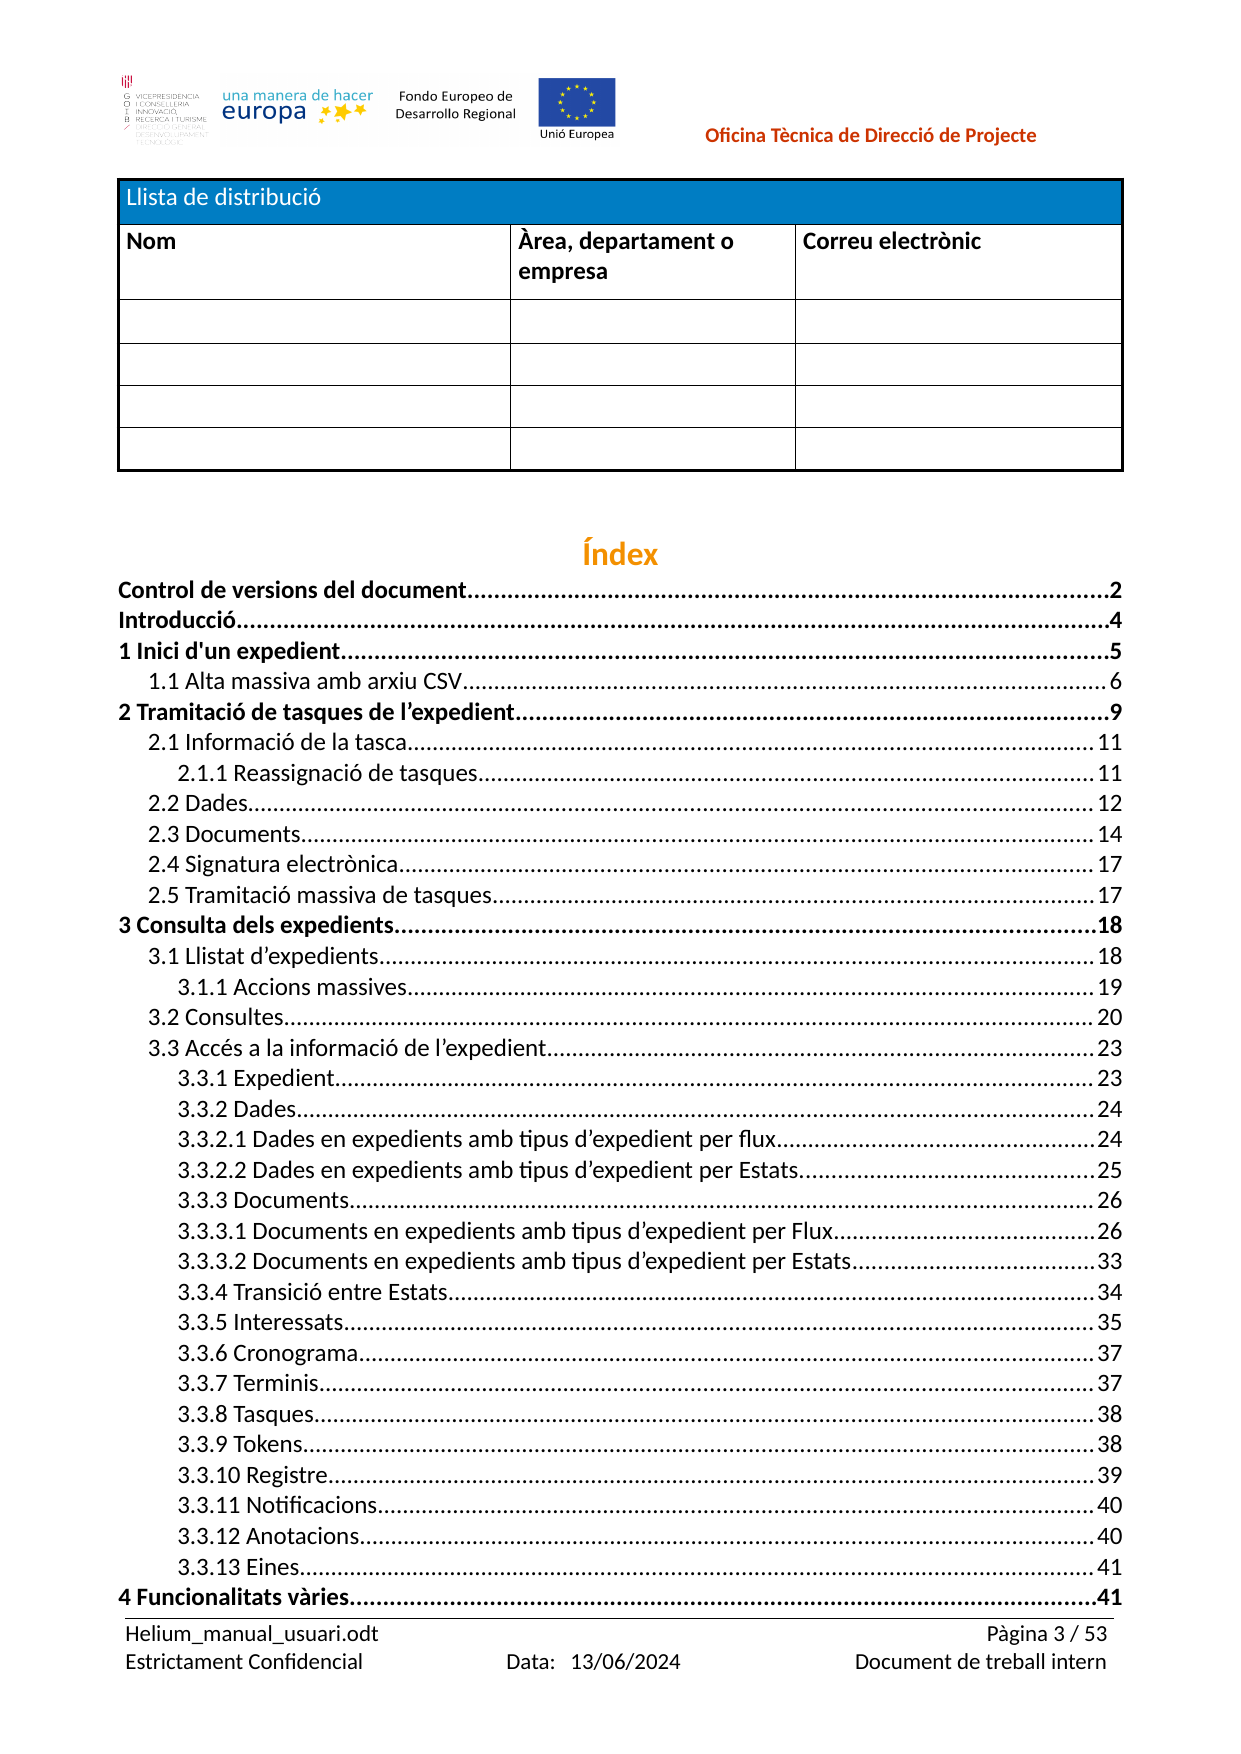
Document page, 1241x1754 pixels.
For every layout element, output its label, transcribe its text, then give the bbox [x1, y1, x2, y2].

text 3.3.7 Terminis 37 [177, 1367, 1122, 1398]
text 2.2 Dades 12 [148, 788, 1122, 818]
table_cell Àrea, departament o empresa [511, 225, 795, 298]
text 3.3.5 Interessats 35 [177, 1306, 1122, 1337]
text 1.1 Alta massiva amb arxiu CSV 6 [148, 666, 1122, 696]
text 2.4 Signatura electrònica 17 [148, 849, 1122, 879]
table_cell [120, 386, 510, 427]
table_cell [796, 428, 1121, 469]
text 3.3.4 Transició entre Estats 34 [177, 1276, 1122, 1306]
text 3.3.3.2 Documents en expedients amb tipus d’expedient per Estats 33 [177, 1245, 1122, 1276]
text 2.5 Tramitació massiva de tasques 17 [148, 879, 1122, 910]
text 3.3.2.1 Dades en expedients amb tipus d’expedient per flux 24 [177, 1123, 1122, 1154]
table_cell [120, 428, 510, 469]
text 3.3.13 Eines 41 [177, 1551, 1122, 1581]
table_cell [511, 300, 795, 342]
text 3.3.3.1 Documents en expedients amb tipus d’expedient per Flux 26 [177, 1215, 1122, 1245]
table_cell [796, 344, 1121, 385]
text 4 Funcionalitats vàries 41 [118, 1581, 1122, 1612]
text 3.3.10 Registre 39 [177, 1459, 1122, 1489]
table_cell Correu electrònic [796, 225, 1121, 298]
table_cell [120, 344, 510, 385]
picture [219, 73, 621, 147]
text 3.3.2.2 Dades en expedients amb tipus d’expedient per Estats. 25 [177, 1154, 1122, 1184]
text 2.3 Documents 14 [148, 818, 1122, 849]
text 3.3.11 Notificacions 40 [177, 1489, 1122, 1520]
text 3.2 Consultes 20 [148, 1001, 1122, 1032]
text Índex [118, 533, 1122, 574]
text 3.3.1 Expedient 23 [177, 1062, 1122, 1093]
text 2.1.1 Reassignació de tasques 11 [177, 757, 1122, 788]
text 2 Tramitació de tasques de l’expedient 9 [118, 696, 1122, 727]
text 3 Consulta dels expedients 18 [118, 910, 1122, 940]
text 2.1 Informació de la tasca 11 [148, 727, 1122, 757]
text 1 Inici d'un expedient 5 [118, 635, 1122, 666]
text 3.3.8 Tasques 38 [177, 1398, 1122, 1428]
text Introducció 4 [118, 604, 1122, 635]
text 3.3 Accés a la informació de l’expedient 23 [148, 1032, 1122, 1062]
table_cell [511, 386, 795, 427]
table_cell [796, 300, 1121, 342]
text 3.3.12 Anotacions 40 [177, 1520, 1122, 1551]
table_cell [796, 386, 1121, 427]
text 3.3.2 Dades 24 [177, 1093, 1122, 1123]
table_header Llista de distribució [120, 181, 1121, 224]
text 3.3.3 Documents 26 [177, 1184, 1122, 1215]
text Control de versions del document 2 [118, 574, 1122, 604]
table_cell [511, 344, 795, 385]
text 3.1.1 Accions massives 19 [177, 971, 1122, 1001]
text 3.1 Llistat d’expedients 18 [148, 940, 1122, 971]
table_cell [511, 428, 795, 469]
table_cell [120, 300, 510, 342]
text 3.3.9 Tokens 38 [177, 1428, 1122, 1459]
text 3.3.6 Cronograma 37 [177, 1337, 1122, 1367]
table_cell Nom [120, 225, 510, 298]
picture [118, 73, 213, 147]
